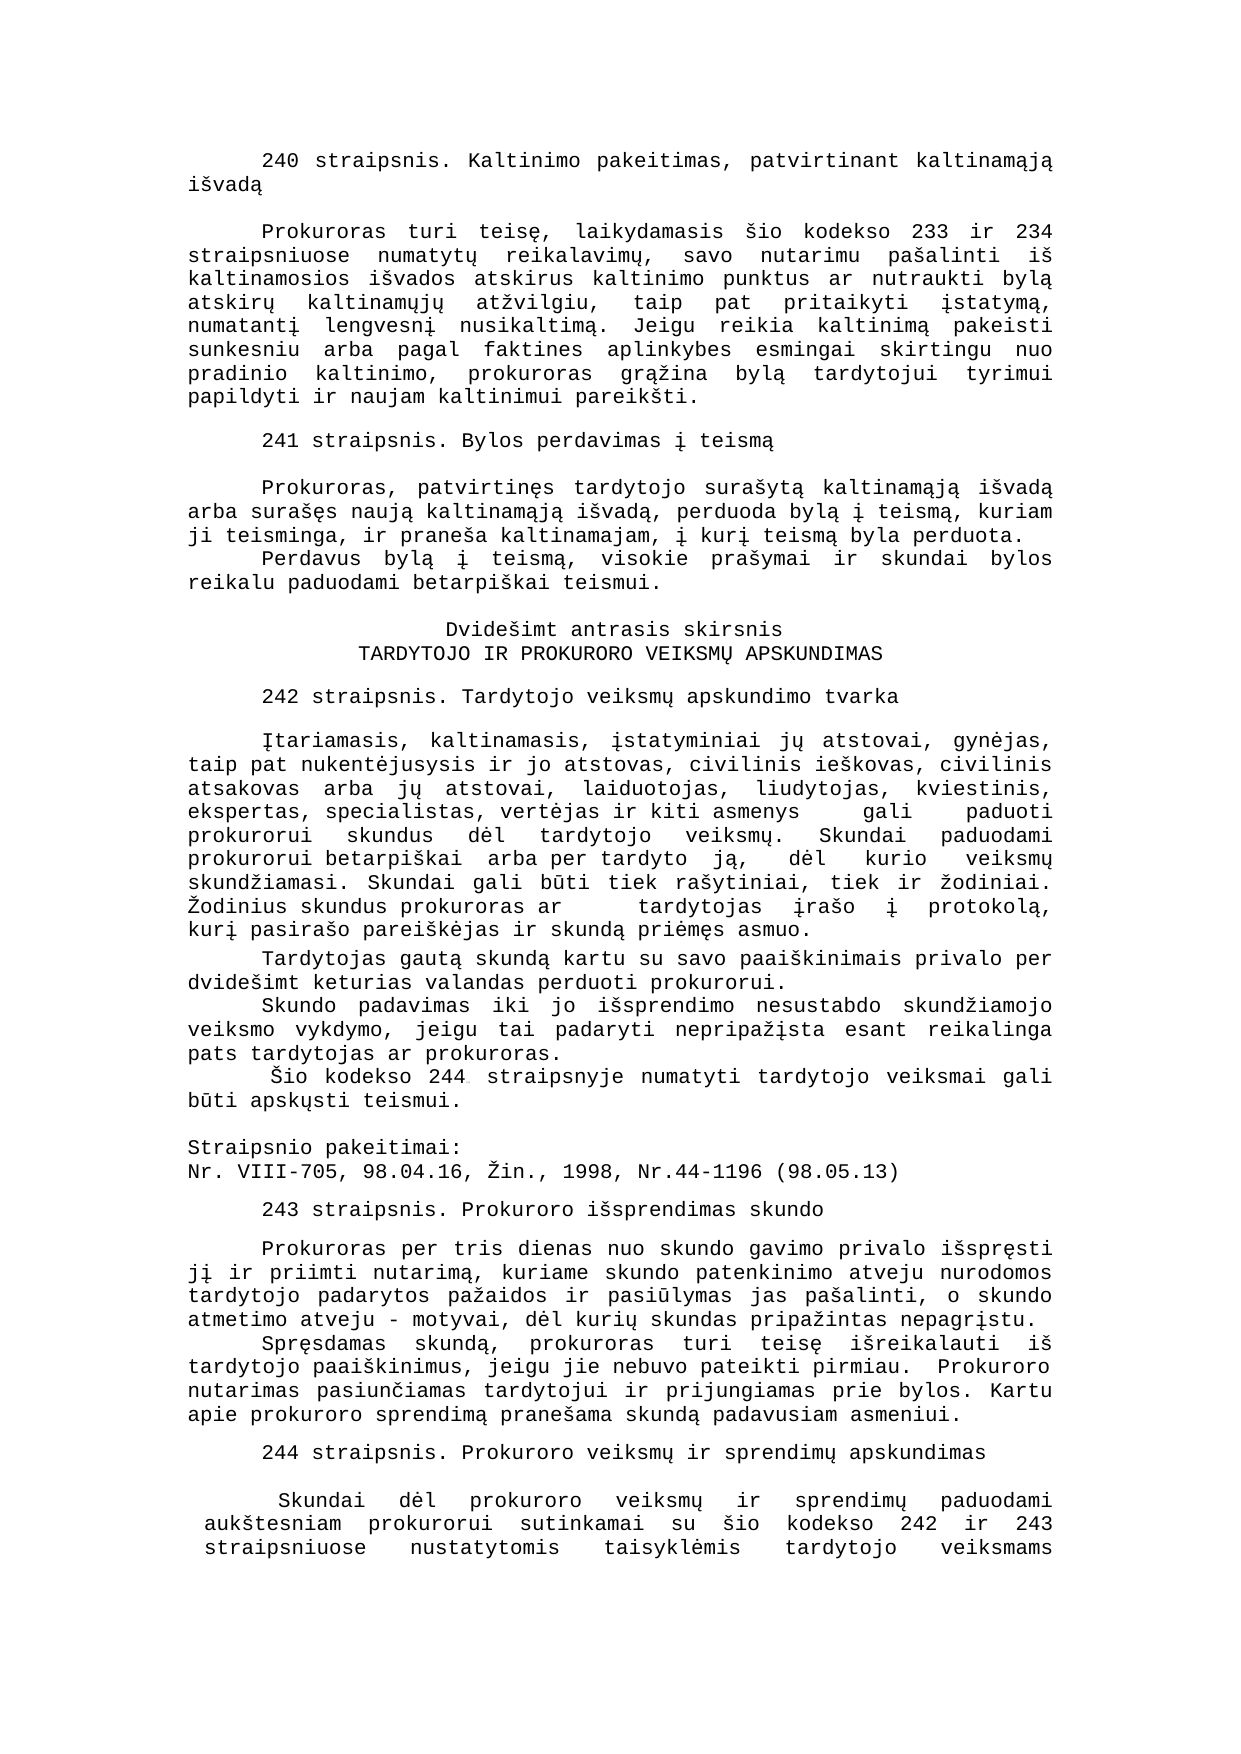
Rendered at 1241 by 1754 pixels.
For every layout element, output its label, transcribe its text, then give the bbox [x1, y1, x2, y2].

text Šio kodekso 244(1) straipsnyje numatyti tardytojo veiksmai gali būti apskųsti teismui. [187, 1066, 1053, 1113]
text 240 straipsnis. Kaltinimo pakeitimas, patvirtinant kaltinamąją išvadą [187, 150, 1053, 197]
text Prokuroras per tris dienas nuo skundo gavimo privalo išspręsti jį ir priimti nutarimą, kuriame skundo patenkinimo atveju nurodomos tardytojo padarytos pažaidos ir pasiūlymas jas pašalinti, o skundo atmetimo atveju - motyvai, dėl kurių skundas pripažintas nepagrįstu. [187, 1238, 1053, 1333]
text Straipsnio pakeitimai: [187, 1137, 1053, 1161]
text Prokuroras, patvirtinęs tardytojo surašytą kaltinamąją išvadą arba surašęs naują kaltinamąją išvadą, perduoda bylą į teismą, kuriam ji teisminga, ir praneša kaltinamajam, į kurį teismą byla perduota. [187, 477, 1053, 548]
text 244 straipsnis. Prokuroro veiksmų ir sprendimų apskundimas [187, 1442, 1053, 1466]
text 242 straipsnis. Tardytojo veiksmų apskundimo tvarka [187, 687, 1053, 710]
text Perdavus bylą į teismą, visokie prašymai ir skundai bylos reikalu paduodami betarpiškai teismui. [187, 548, 1053, 596]
text 241 straipsnis. Bylos perdavimas į teismą [187, 430, 1053, 454]
text Dvidešimt antrasis skirsnis [187, 619, 1053, 643]
text Skundai dėl prokuroro veiksmų ir sprendimų paduodami aukštesniam prokurorui sutinkamai su šio kodekso 242 ir 243 straipsniuose nustatytomis taisyklėmis tardytojo veiksmams [204, 1489, 1053, 1561]
text Prokuroras turi teisę, laikydamasis šio kodekso 233 ir 234 straipsniuose numatytų reikalavimų, savo nutarimu pašalinti iš kaltinamosios išvados atskirus kaltinimo punktus ar nutraukti bylą atskirų kaltinamųjų atžvilgiu, taip pat pritaikyti įstatymą, numatantį lengvesnį nusikaltimą. Jeigu reikia kaltinimą pakeisti sunkesniu arba pagal faktines aplinkybes esmingai skirtingu nuo pradinio kaltinimo, prokuroras grąžina bylą tardytojui tyrimui papildyti ir naujam kaltinimui pareikšti. [187, 221, 1053, 410]
text Nr. VIII-705, 98.04.16, Žin., 1998, Nr.44-1196 (98.05.13) [187, 1161, 1053, 1184]
text Tardytojas gautą skundą kartu su savo paaiškinimais privalo per dvidešimt keturias valandas perduoti prokurorui. [187, 948, 1053, 995]
text 243 straipsnis. Prokuroro išsprendimas skundo [187, 1199, 1053, 1223]
text Spręsdamas skundą, prokuroras turi teisę išreikalauti iš tardytojo paaiškinimus, jeigu jie nebuvo pateikti pirmiau. Prokuroro nutarimas pasiunčiamas tardytojui ir prijungiamas prie bylos. Kartu apie prokuroro sprendimą pranešama skundą padavusiam asmeniui. [187, 1333, 1053, 1427]
text TARDYTOJO IR PROKURORO VEIKSMŲ APSKUNDIMAS [187, 643, 1053, 667]
text Skundo padavimas iki jo išsprendimo nesustabdo skundžiamojo veiksmo vykdymo, jeigu tai padaryti nepripažįsta esant reikalinga pats tardytojas ar prokuroras. [187, 995, 1053, 1066]
text Įtariamasis, kaltinamasis, įstatyminiai jų atstovai, gynėjas, taip pat nukentėjusysis ir jo atstovas, civilinis ieškovas, civilinis atsakovas arba jų atstovai, laiduotojas, liudytojas, kviestinis, ekspertas, specialistas, vertėjas ir kiti asmenys gali paduoti prokurorui skundus dėl tardytojo veiksmų. Skundai paduodami prokurorui betarpiškai arba per tardyto ją, dėl kurio veiksmų skundžiamasi. Skundai gali būti tiek rašytiniai, tiek ir žodiniai. Žodinius skundus prokuroras ar tardytojas įrašo į protokolą, kurį pasirašo pareiškėjas ir skundą priėmęs asmuo. [187, 730, 1053, 943]
